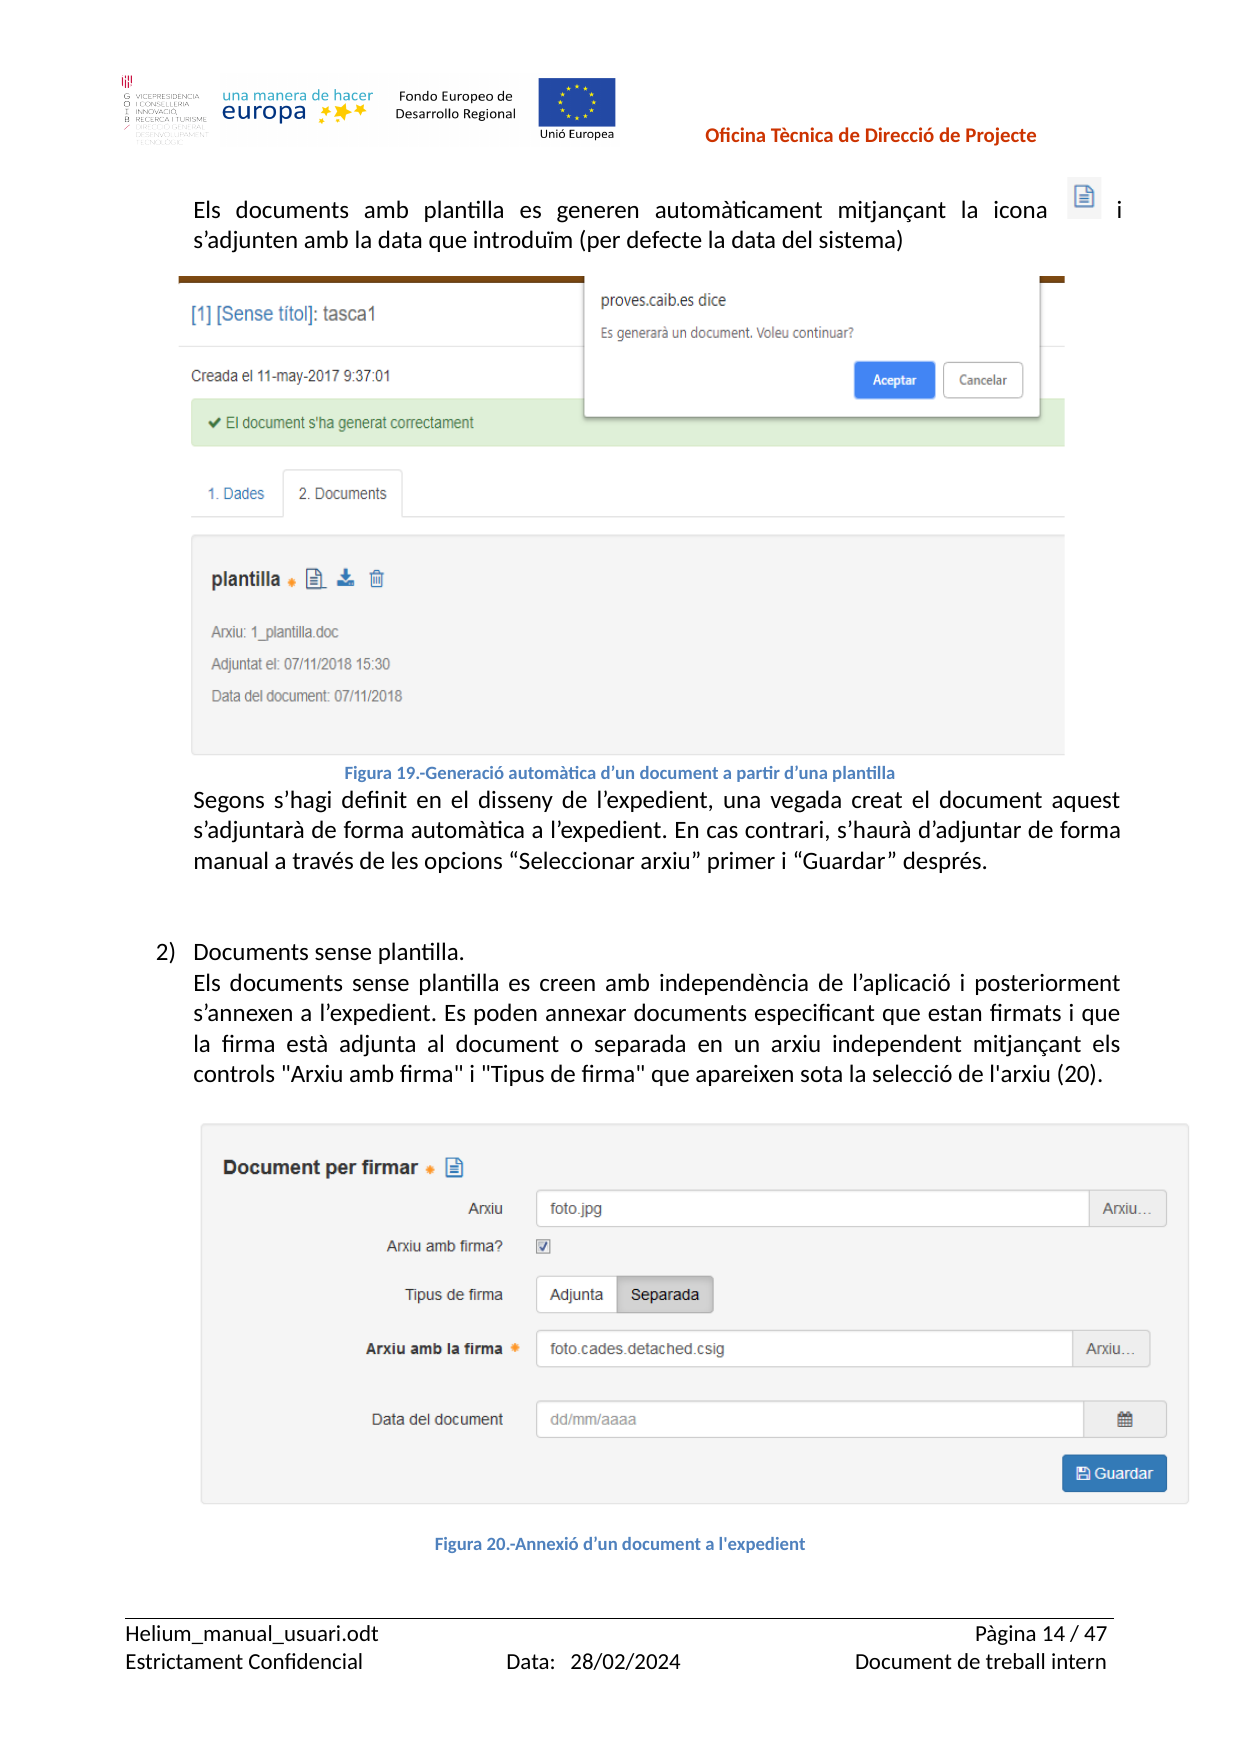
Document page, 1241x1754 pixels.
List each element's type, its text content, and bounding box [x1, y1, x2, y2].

picture [1067, 177, 1102, 219]
text Figura 20.-Annexió d’un document a l'expedient [118, 1533, 1122, 1556]
list Segons s’hagi definit en el disseny de l’expedient, una vegada creat el document aquest s’adjuntarà de forma automàtica a l’expedient. En cas contrari, s’haurà d’adjuntar de forma manual a través de les opcions “Seleccionar arxiu” primer i “Guardar” després. [193, 784, 1122, 875]
picture [193, 1119, 1198, 1512]
picture [178, 276, 1065, 761]
list Els documents sense plantilla es creen amb independència de l’aplicació i posteriorment s’annexen a l’expedient. Es poden annexar documents especificant que estan firmats i que la firma està adjunta al document o separada en un arxiu independent mitjançant els controls "Arxiu amb firma" i "Tipus de firma" que apareixen sota la selecció de l'arxiu (20). [193, 967, 1122, 1089]
list Els documents amb plantilla es generen automàticament mitjançant la icona i s’adjunten amb la data que introduïm (per defecte la data del sistema) [193, 178, 1122, 255]
text Figura 19.-Generació automàtica d’un document a partir d’una plantilla [118, 761, 1122, 784]
picture [219, 73, 621, 147]
picture [118, 73, 213, 147]
list Documents sense plantilla. [156, 936, 1122, 967]
